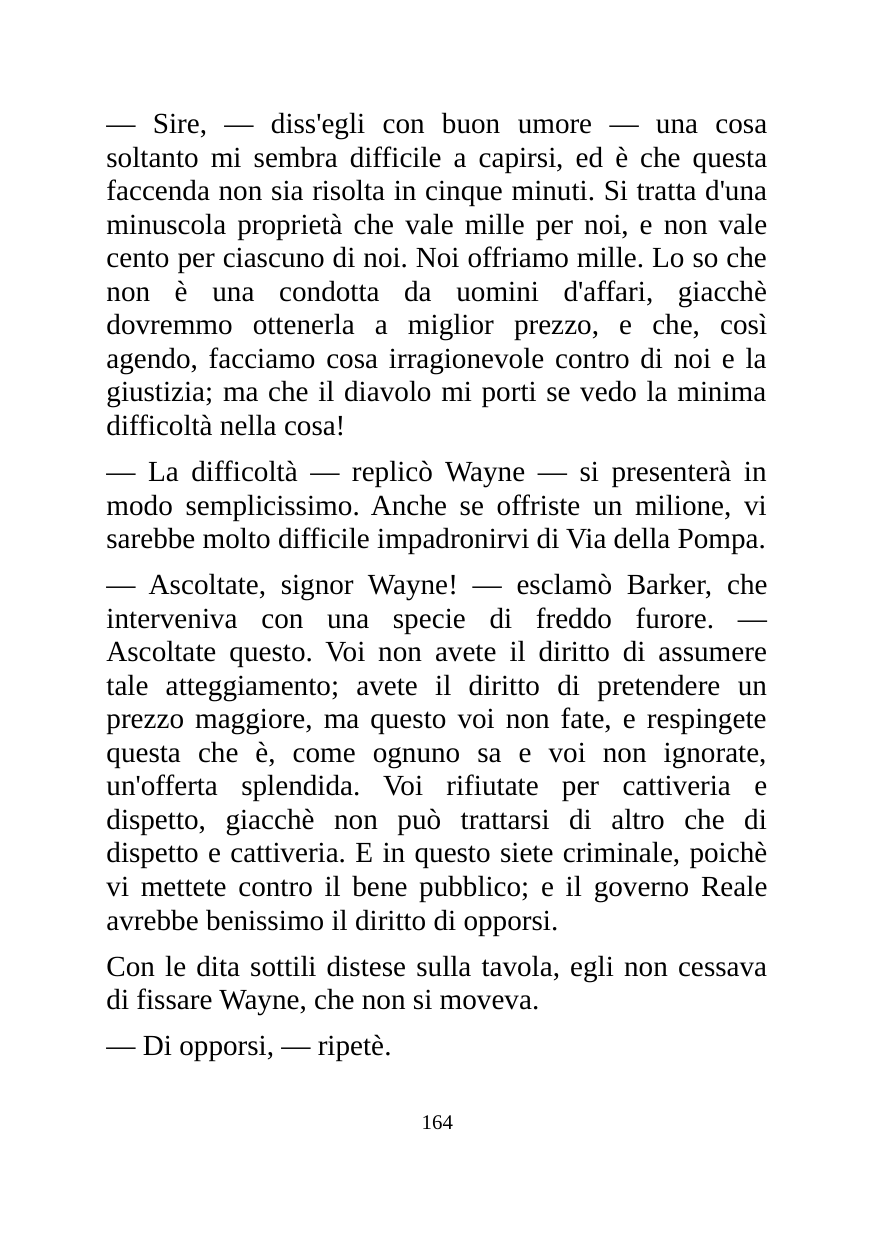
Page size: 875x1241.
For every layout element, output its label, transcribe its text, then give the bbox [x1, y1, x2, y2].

text — Ascoltate, signor Wayne! — esclamò Barker, che interveniva con una specie di freddo furore. — Ascoltate questo. Voi non avete il diritto di assumere tale atteggiamento; avete il diritto di pretendere un prezzo maggiore, ma questo voi non fate, e respingete questa che è, come ognuno sa e voi non ignorate, un'offerta splendida. Voi rifiutate per cattiveria e dispetto, giacchè non può trattarsi di altro che di dispetto e cattiveria. E in questo siete criminale, poichè vi mettete contro il bene pubblico; e il governo Reale avrebbe benissimo il diritto di opporsi. [106, 567, 768, 936]
text — La difficoltà — replicò Wayne — si presenterà in modo semplicissimo. Anche se offriste un milione, vi sarebbe molto difficile impadronirvi di Via della Pompa. [106, 454, 768, 555]
text Con le dita sottili distese sulla tavola, egli non cessava di fissare Wayne, che non si moveva. [106, 949, 768, 1016]
text — Sire, — diss'egli con buon umore — una cosa soltanto mi sembra difficile a capirsi, ed è che questa faccenda non sia risolta in cinque minuti. Si tratta d'una minuscola proprietà che vale mille per noi, e non vale cento per ciascuno di noi. Noi offriamo mille. Lo so che non è una condotta da uomini d'affari, giacchè dovremmo ottenerla a miglior prezzo, e che, così agendo, facciamo cosa irragionevole contro di noi e la giustizia; ma che il diavolo mi porti se vedo la minima difficoltà nella cosa! [106, 106, 768, 442]
text — Di opporsi, — ripetè. [106, 1028, 768, 1062]
